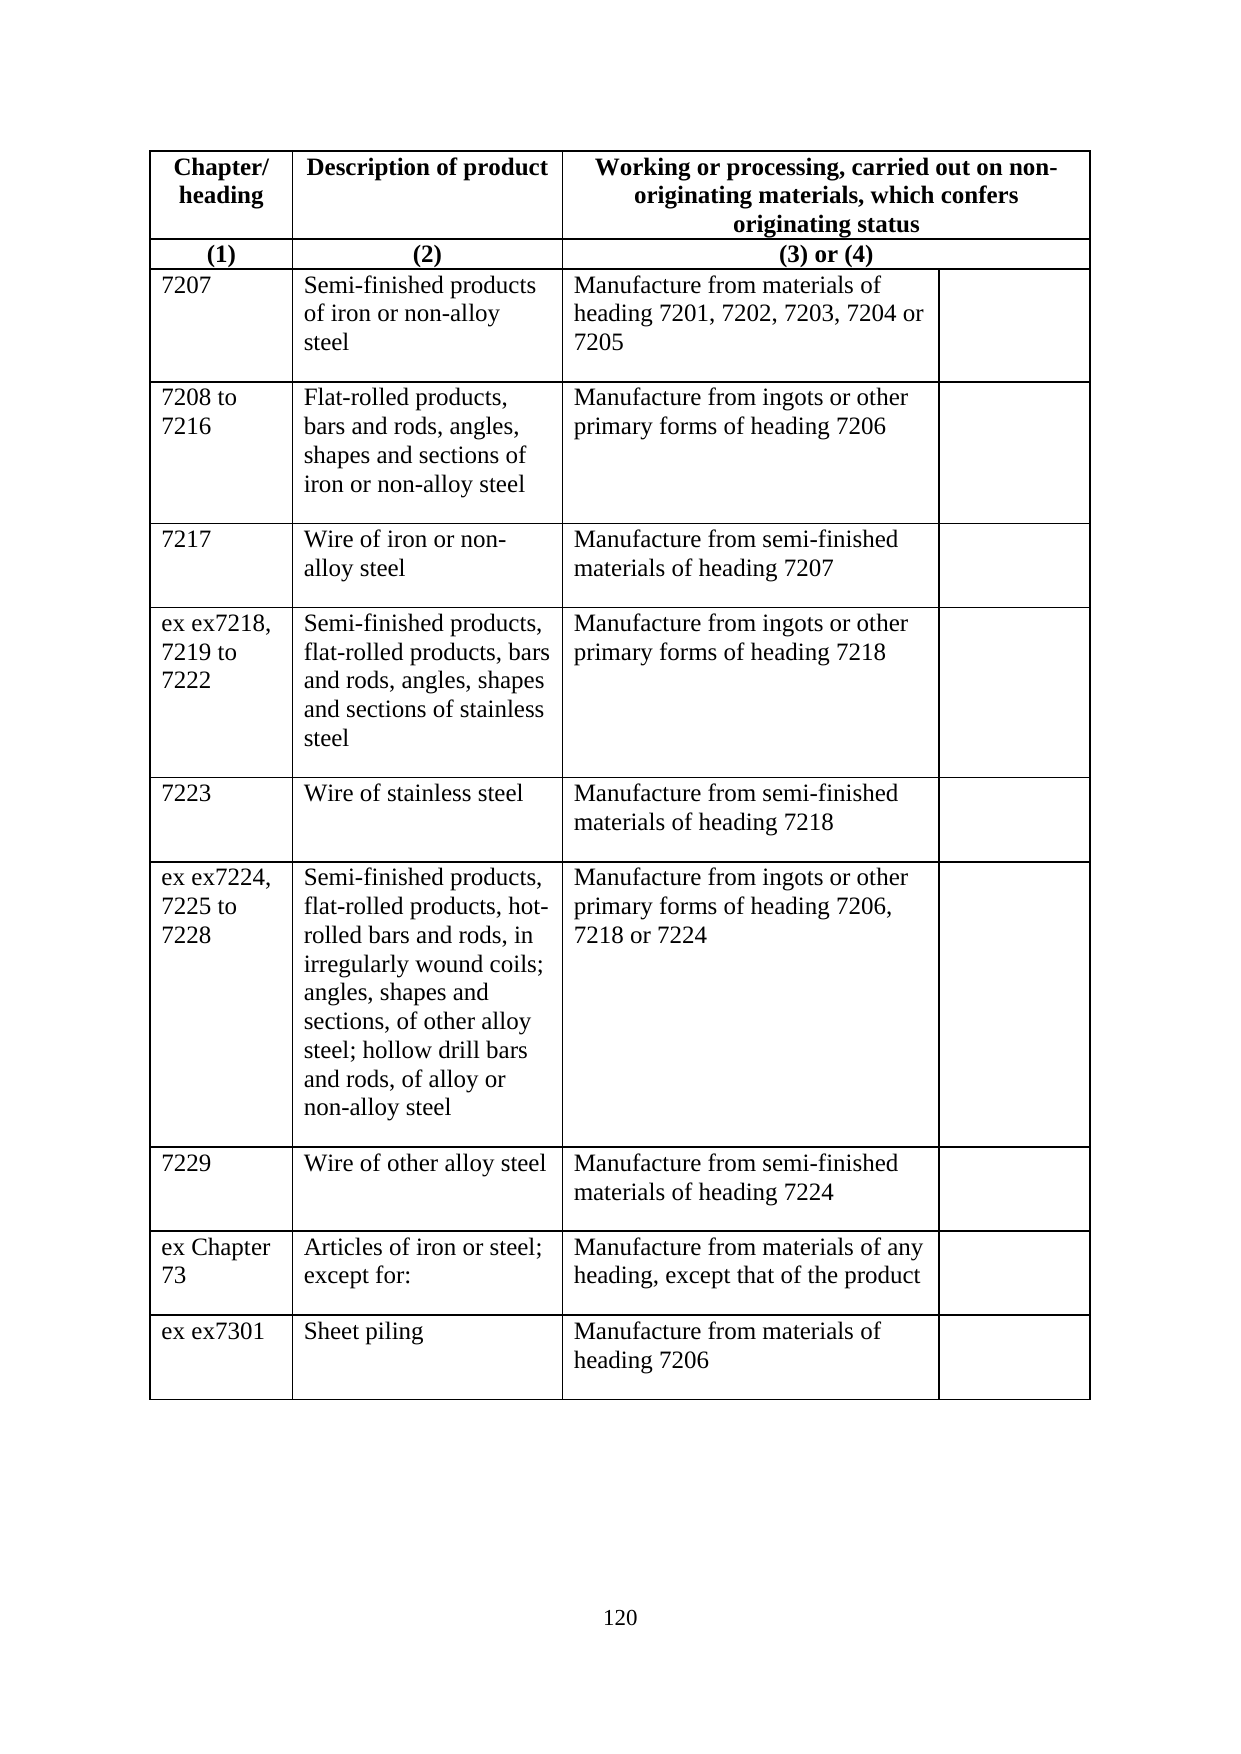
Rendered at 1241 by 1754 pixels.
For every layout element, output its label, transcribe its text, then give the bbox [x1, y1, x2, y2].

table_cell [940, 863, 1089, 1146]
table_cell 7207 [151, 270, 292, 381]
table_cell ex ex7218, 7219 to 7222 [151, 608, 292, 777]
table_cell Articles of iron or steel; except for: [293, 1232, 562, 1314]
table_header Chapter/ heading [151, 152, 292, 238]
table_cell [940, 383, 1089, 522]
table_cell 7217 [151, 524, 292, 607]
table_cell (2) [293, 240, 562, 268]
table_cell ex ex7224, 7225 to 7228 [151, 863, 292, 1146]
table_cell Sheet piling [293, 1316, 562, 1398]
table_cell 7208 to 7216 [151, 383, 292, 522]
table_cell Wire of iron or non-alloy steel [293, 524, 562, 607]
table_cell Semi-finished products of iron or non-alloy steel [293, 270, 562, 381]
table_cell ex ex7301 [151, 1316, 292, 1398]
table_cell (3) or (4) [563, 240, 1089, 268]
table_cell Manufacture from materials of heading 7206 [563, 1316, 938, 1398]
table_cell [940, 608, 1089, 777]
table_cell Manufacture from ingots or other primary forms of heading 7206, 7218 or 7224 [563, 863, 938, 1146]
table_cell (1) [151, 240, 292, 268]
table_cell 7223 [151, 778, 292, 861]
table_cell Flat-rolled products, bars and rods, angles, shapes and sections of iron or non-alloy steel [293, 383, 562, 522]
table_cell [940, 1148, 1089, 1230]
table_cell [940, 778, 1089, 861]
table_cell Semi-finished products, flat-rolled products, hot-rolled bars and rods, in irregularly wound coils; angles, shapes and sections, of other alloy steel; hollow drill bars and rods, of alloy or non-alloy steel [293, 863, 562, 1146]
table_header Description of product [293, 152, 562, 238]
table_cell [940, 270, 1089, 381]
table_cell ex Chapter 73 [151, 1232, 292, 1314]
table_cell Manufacture from materials of any heading, except that of the product [563, 1232, 938, 1314]
table_cell Manufacture from ingots or other primary forms of heading 7206 [563, 383, 938, 522]
table_cell Manufacture from ingots or other primary forms of heading 7218 [563, 608, 938, 777]
table_cell [940, 1316, 1089, 1398]
table_cell [940, 524, 1089, 607]
table_cell Wire of stainless steel [293, 778, 562, 861]
table_cell Manufacture from semi-finished materials of heading 7218 [563, 778, 938, 861]
table_cell [940, 1232, 1089, 1314]
table_cell Manufacture from semi-finished materials of heading 7224 [563, 1148, 938, 1230]
table_cell Wire of other alloy steel [293, 1148, 562, 1230]
table_cell Semi-finished products, flat-rolled products, bars and rods, angles, shapes and sections of stainless steel [293, 608, 562, 777]
table_cell Manufacture from semi-finished materials of heading 7207 [563, 524, 938, 607]
table_cell Manufacture from materials of heading 7201, 7202, 7203, 7204 or 7205 [563, 270, 938, 381]
table_header Working or processing, carried out on non-originating materials, which confers originating status [563, 152, 1089, 238]
table_cell 7229 [151, 1148, 292, 1230]
